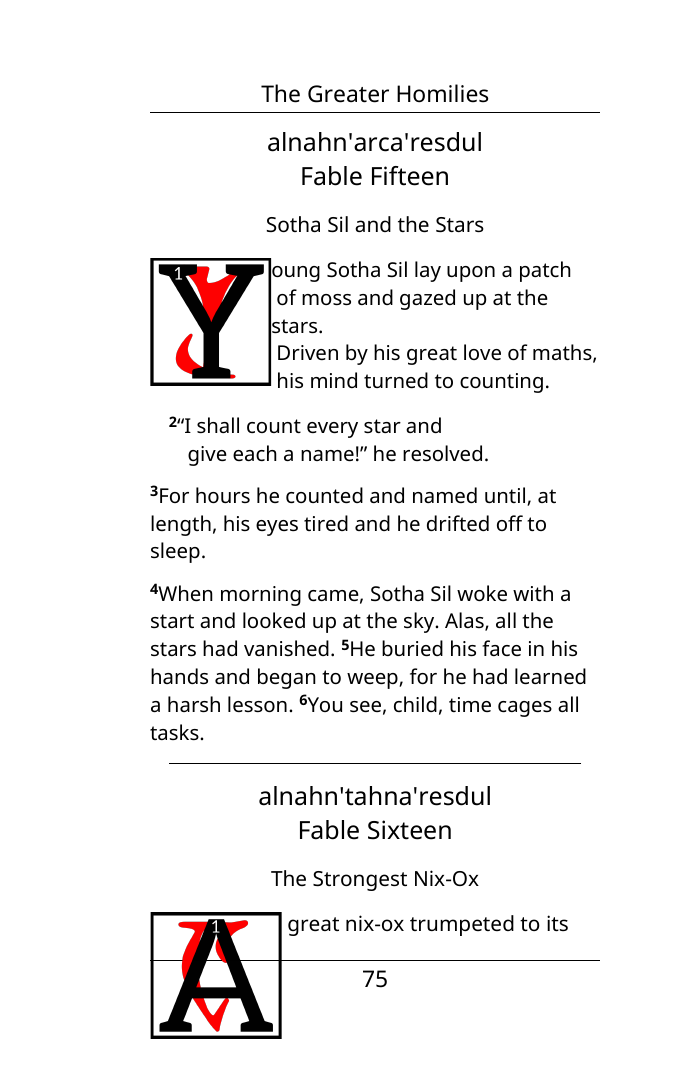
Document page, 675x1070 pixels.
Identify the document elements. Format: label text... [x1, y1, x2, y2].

text alnahn'tahna'resdul [150, 778, 600, 813]
text 3For hours he counted and named until, at length, his eyes tired and he drifted off to sleep. [150, 481, 600, 565]
text 4When morning came, Sotha Sil woke with a start and looked up at the sky. Alas, all the stars had vanished. 5He buried his face in his hands and began to weep, for he had learned a harsh lesson. 6You see, child, time cages all tasks. [150, 579, 600, 746]
text alnahn'arca'resdul [150, 125, 600, 159]
text Driven by his great love of maths, [272, 339, 600, 367]
text Fable Fifteen [150, 159, 600, 193]
text 2“I shall count every star and [169, 412, 562, 439]
text give each a name!” he resolved. [187, 439, 562, 467]
text his mind turned to counting. [150, 367, 600, 394]
text great nix-ox trumpeted to its [150, 909, 600, 938]
text Sotha Sil and the Stars [150, 210, 600, 238]
text Fable Sixteen [150, 813, 600, 847]
text The Strongest Nix-Ox [150, 864, 600, 892]
picture [150, 258, 272, 386]
picture [150, 912, 282, 1039]
text oung Sotha Sil lay upon a patch [150, 256, 600, 283]
text of moss and gazed up at the stars. [272, 283, 600, 339]
